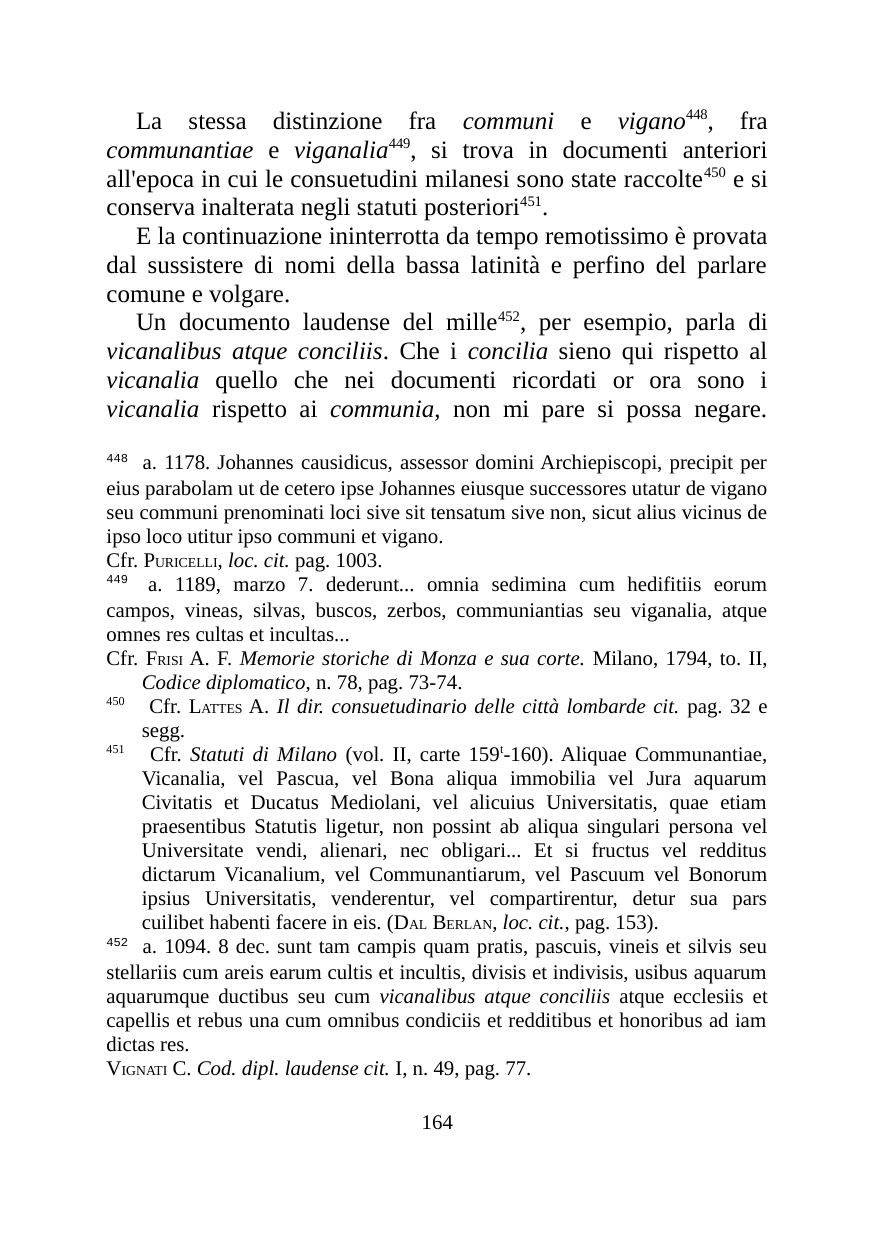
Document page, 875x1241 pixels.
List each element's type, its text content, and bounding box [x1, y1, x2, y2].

text E la continuazione ininterrotta da tempo remotissimo è provata dal sussistere di nomi della bassa latinità e perfino del parlare comune e volgare. [106, 221, 768, 307]
text a. 1178. Johannes causidicus, assessor domini Archiepiscopi, precipit per eius parabolam ut de cetero ipse Johannes eiusque successores utatur de vigano seu communi prenominati loci sive sit tensatum sive non, sicut alius vicinus de ipso loco utitur ipso communi et vigano. [106, 450, 768, 548]
text Un documento laudense del mille, per esempio, parla di vicanalibus atque conciliis. Che i concilia sieno qui rispetto al vicanalia quello che nei documenti ricordati or ora sono i vicanalia rispetto ai communia, non mi pare si possa negare. [106, 307, 768, 422]
text La stessa distinzione fra communi e vigano, fra communantiae e viganalia, si trova in documenti anteriori all'epoca in cui le consuetudini milanesi sono state raccolte e si conserva inalterata negli statuti posteriori. [106, 106, 768, 221]
text a. 1189, marzo 7. dederunt... omnia sedimina cum hedifitiis eorum campos, vineas, silvas, buscos, zerbos, communiantias seu viganalia, atque omnes res cultas et incultas... [106, 572, 768, 646]
text Cfr. Lattes A. Il dir. consuetudinario delle città lombarde cit. pag. 32 e segg. [106, 694, 768, 742]
text Cfr. Statuti di Milano (vol. II, carte 159t-160). Aliquae Communantiae, Vicanalia, vel Pascua, vel Bona aliqua immobilia vel Jura aquarum Civitatis et Ducatus Mediolani, vel alicuius Universitatis, quae etiam praesentibus Statutis ligetur, non possint ab aliqua singulari persona vel Universitate vendi, alienari, nec obligari... Et si fructus vel redditus dictarum Vicanalium, vel Communantiarum, vel Pascuum vel Bonorum ipsius Universitatis, venderentur, vel compartirentur, detur sua pars cuilibet habenti facere in eis. (Dal Berlan, loc. cit., pag. 153). [106, 742, 768, 934]
text a. 1094. 8 dec. sunt tam campis quam pratis, pascuis, vineis et silvis seu stellariis cum areis earum cultis et incultis, divisis et indivisis, usibus aquarum aquarumque ductibus seu cum vicanalibus atque conciliis atque ecclesiis et capellis et rebus una cum omnibus condiciis et redditibus et honoribus ad iam dictas res. [106, 934, 768, 1056]
text Vignati C. Cod. dipl. laudense cit. I, n. 49, pag. 77. [106, 1056, 768, 1080]
text Cfr. Puricelli, loc. cit. pag. 1003. [106, 548, 768, 572]
text Cfr. Frisi A. F. Memorie storiche di Monza e sua corte. Milano, 1794, to. II, Codice diplomatico, n. 78, pag. 73-74. [106, 646, 768, 694]
